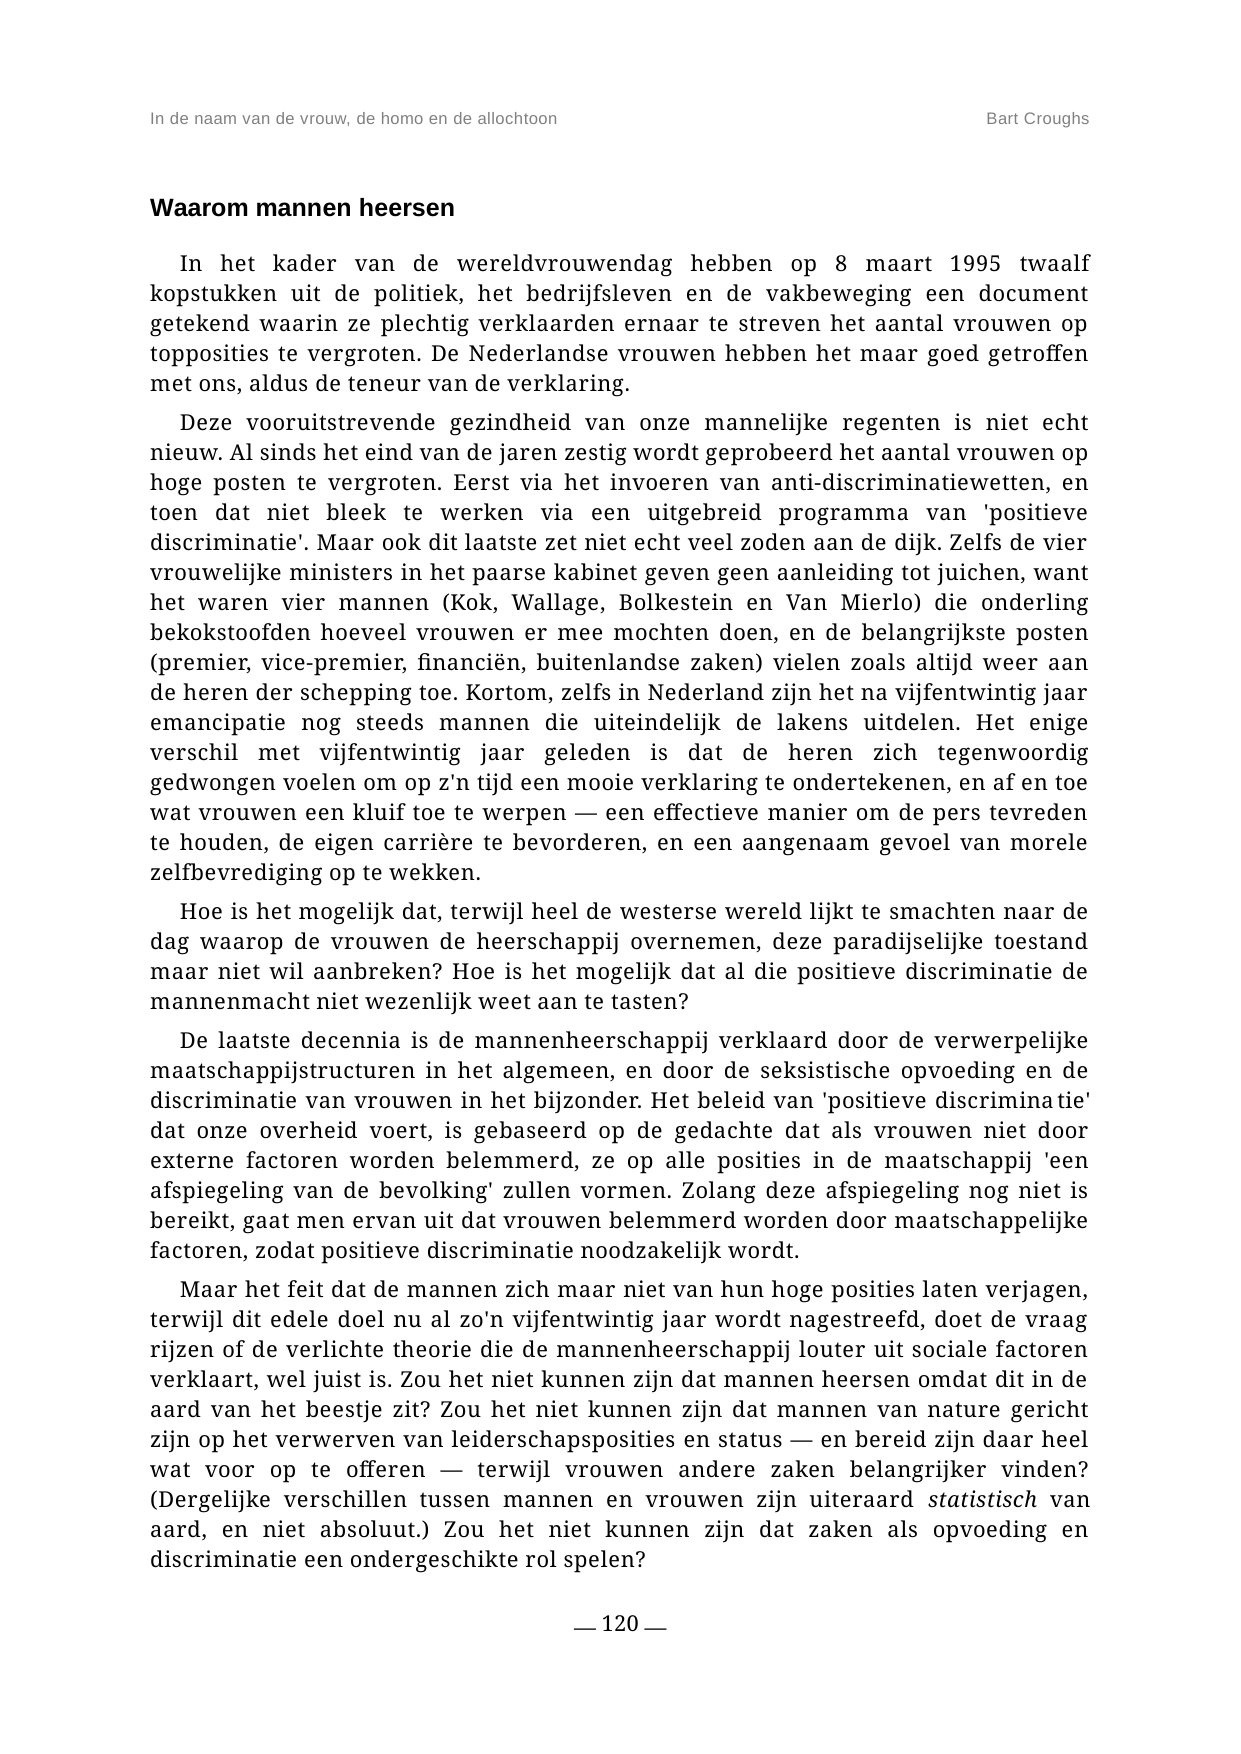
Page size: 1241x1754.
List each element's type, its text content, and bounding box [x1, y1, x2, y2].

text Deze vooruitstrevende gezindheid van onze mannelijke regenten is niet echt nieuw. Al sinds het eind van de jaren zestig wordt geprobeerd het aantal vrouwen op hoge posten te vergroten. Eerst via het invoeren van anti-discriminatiewetten, en toen dat niet bleek te werken via een uitgebreid programma van 'positieve discriminatie'. Maar ook dit laatste zet niet echt veel zoden aan de dijk. Zelfs de vier vrouwelijke ministers in het paarse kabinet geven geen aanleiding tot juichen, want het waren vier mannen (Kok, Wallage, Bolkestein en Van Mierlo) die onderling bekokstoofden hoeveel vrouwen er mee mochten doen, en de belangrijkste posten (premier, vice-premier, financiën, buitenlandse zaken) vielen zoals altijd weer aan de heren der schepping toe. Kortom, zelfs in Nederland zijn het na vijfentwintig jaar emancipatie nog steeds mannen die uiteindelijk de lakens uitdelen. Het enige verschil met vijfentwintig jaar geleden is dat de heren zich tegenwoordig gedwongen voelen om op z'n tijd een mooie verklaring te ondertekenen, en af en toe wat vrouwen een kluif toe te werpen — een effectieve manier om de pers tevreden te houden, de eigen carrière te bevorderen, en een aangenaam gevoel van morele zelfbevrediging op te wekken. [150, 407, 1090, 887]
text In het kader van de wereldvrouwendag hebben op 8 maart 1995 twaalf kopstukken uit de politiek, het bedrijfsleven en de vakbeweging een document getekend waarin ze plechtig verklaarden ernaar te streven het aantal vrouwen op topposities te vergroten. De Nederlandse vrouwen hebben het maar goed getroffen met ons, aldus de teneur van de verklaring. [150, 248, 1090, 398]
text De laatste decennia is de mannenheerschappij verklaard door de verwerpelijke maatschappijstructuren in het algemeen, en door de seksistische opvoeding en de discriminatie van vrouwen in het bijzonder. Het beleid van 'positieve discrimina­tie' dat onze overheid voert, is gebaseerd op de gedachte dat als vrouwen niet door externe factoren worden belemmerd, ze op alle posities in de maatschappij 'een afspiegeling van de bevolking' zullen vormen. Zolang deze afspiegeling nog niet is bereikt, gaat men ervan uit dat vrouwen belemmerd worden door maatschappelijke factoren, zodat positieve discriminatie noodzakelijk wordt. [150, 1025, 1090, 1265]
text Hoe is het mogelijk dat, terwijl heel de westerse wereld lijkt te smachten naar de dag waarop de vrouwen de heerschappij overnemen, deze paradijselijke toestand maar niet wil aanbreken? Hoe is het mogelijk dat al die positieve discriminatie de mannenmacht niet wezenlijk weet aan te tasten? [150, 896, 1090, 1016]
text Maar het feit dat de mannen zich maar niet van hun hoge posities laten verjagen, terwijl dit edele doel nu al zo'n vijfentwintig jaar wordt nagestreefd, doet de vraag rijzen of de verlichte theorie die de mannenheerschappij louter uit sociale factoren verklaart, wel juist is. Zou het niet kunnen zijn dat mannen heersen omdat dit in de aard van het beestje zit? Zou het niet kunnen zijn dat mannen van nature gericht zijn op het verwerven van leiderschapsposities en status — en bereid zijn daar heel wat voor op te offeren — terwijl vrouwen andere zaken belangrijker vinden? (Dergelijke verschillen tussen mannen en vrouwen zijn uiteraard statistisch van aard, en niet absoluut.) Zou het niet kunnen zijn dat zaken als opvoeding en discriminatie een ondergeschikte rol spelen? [150, 1274, 1090, 1574]
subtitle Waarom mannen heersen [150, 193, 1090, 222]
